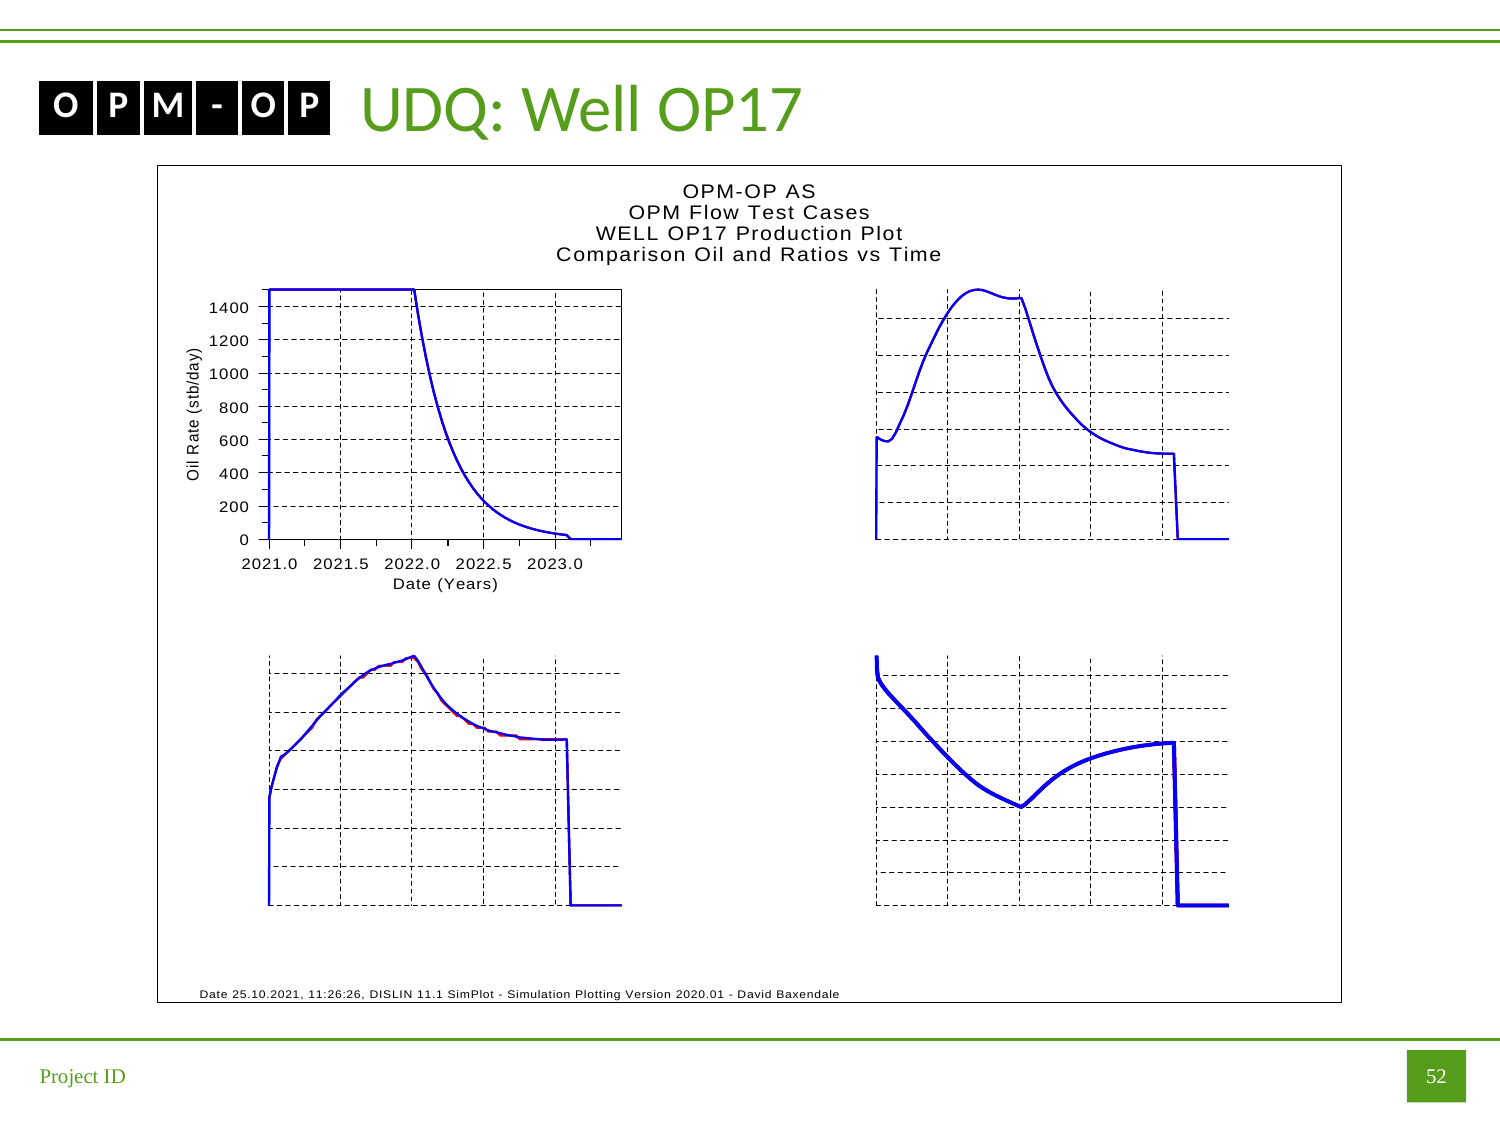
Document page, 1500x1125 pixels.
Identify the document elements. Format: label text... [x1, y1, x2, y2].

picture [157, 165, 1343, 1004]
title UDQ: well OP17 [360, 77, 1425, 153]
